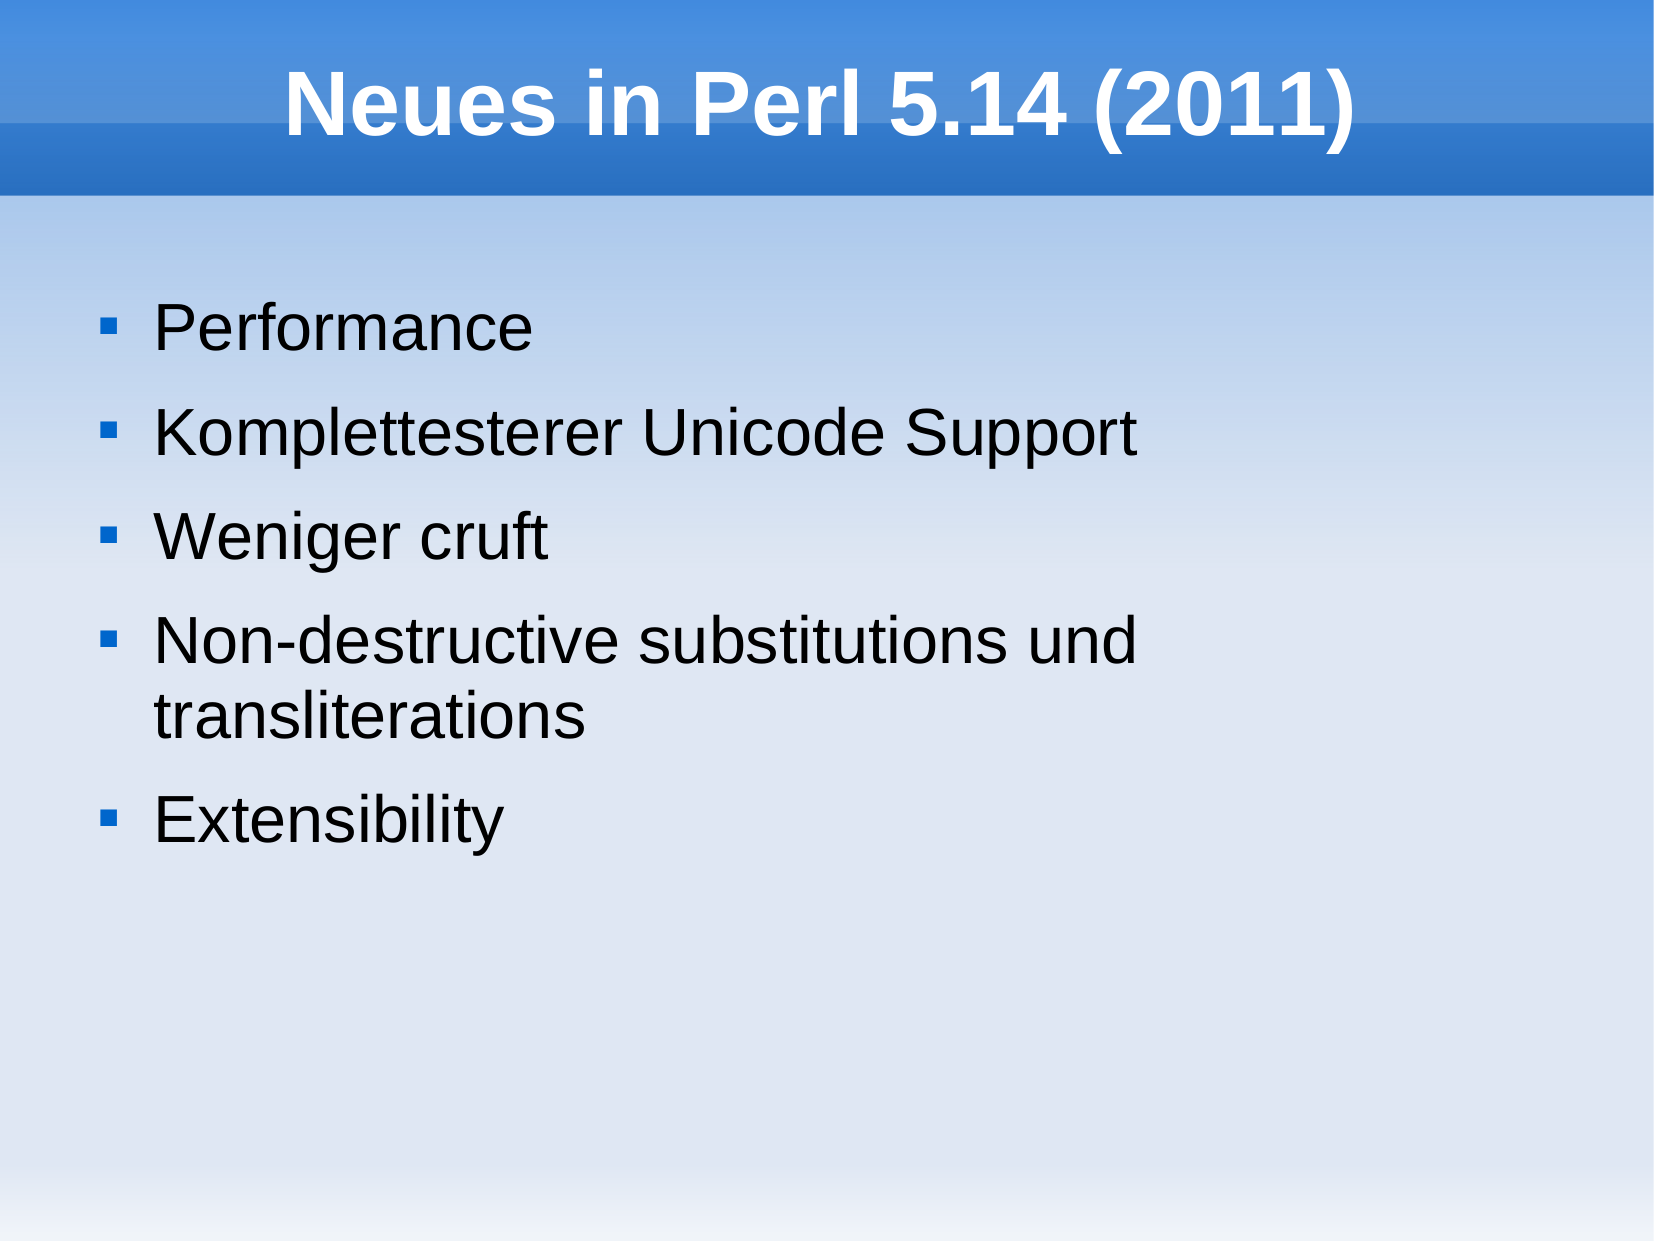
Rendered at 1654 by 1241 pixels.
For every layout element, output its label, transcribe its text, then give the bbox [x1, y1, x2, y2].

list Performance Komplettesterer Unicode Support Weniger cruft Non-destructive substitutions und transliterations Extensibility [82, 290, 1571, 1109]
title Neues in Perl 5.14 (2011) [76, 0, 1565, 208]
picture [0, 0, 1654, 1241]
